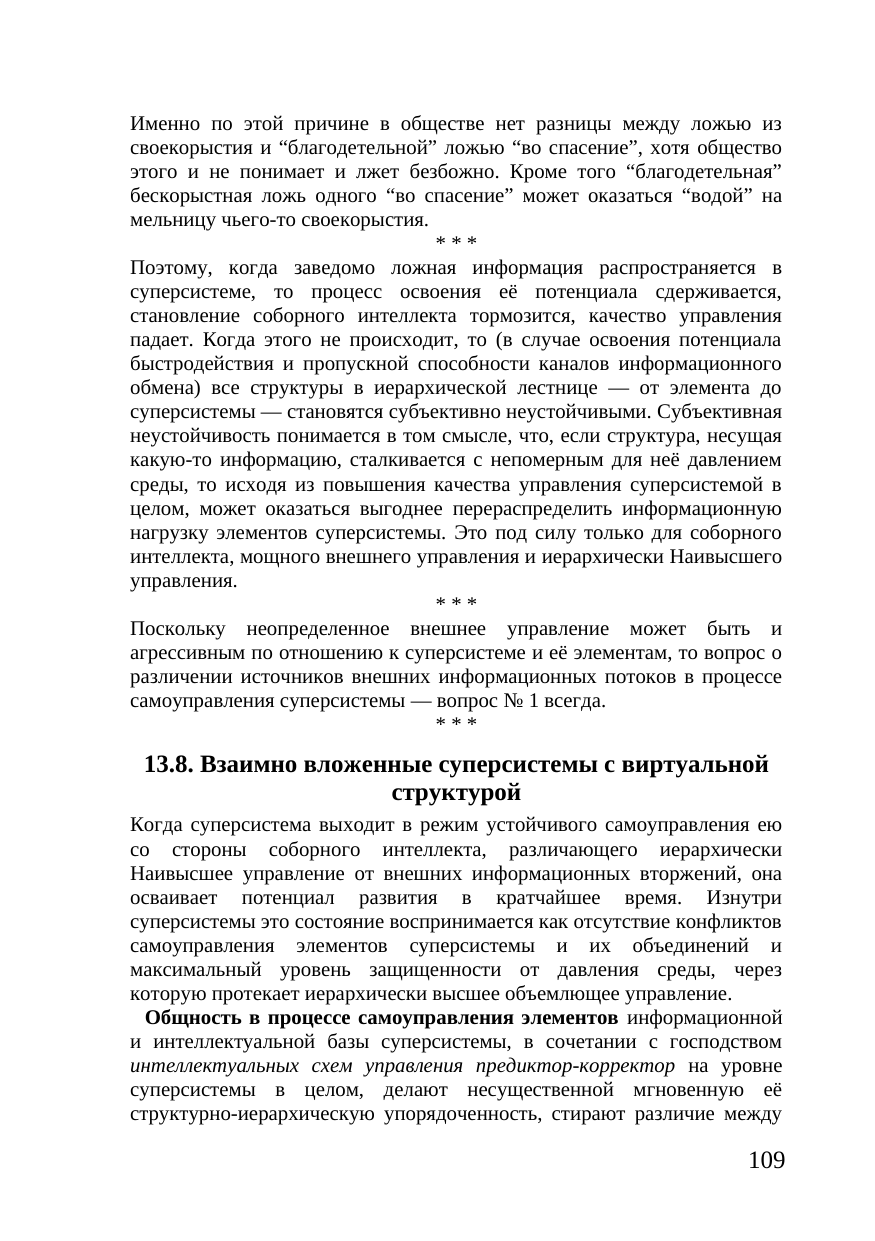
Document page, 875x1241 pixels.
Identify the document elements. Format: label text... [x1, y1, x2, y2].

text Когда суперсистема выходит в режим устойчивого самоуправления ею со стороны соборного интеллекта, различающего иерархически Наивысшее управление от внешних информационных вторжений, она осваивает потенциал развития в кратчайшее время. Изнутри суперсистемы это состояние воспринимается как отсутствие конфликтов самоуправления элементов суперсистемы и их объединений и максимальный уровень защищенности от давления среды, через которую протекает иерархически высшее объемлющее управление. [130, 812, 783, 1005]
text Поскольку неопределенное внешнее управление может быть и агрессивным по отношению к суперсистеме и её элементам, то вопрос о различении источников внешних информационных потоков в процессе самоуправления суперсистемы — вопрос № 1 всегда. [130, 616, 783, 712]
text * * * [130, 231, 783, 255]
subtitle 13.8. Взаимно вложенные суперсистемы с виртуальной структурой [130, 749, 783, 806]
text Именно по этой причине в обществе нет разницы между ложью из своекорыстия и “благодетельной” ложью “во спасение”, хотя общество этого и не понимает и лжет безбожно. Кроме того “благодетельная” бескорыстная ложь одного “во спасение” может оказаться “водой” на мельницу чьего-то своекорыстия. [130, 111, 783, 231]
text * * * [130, 712, 783, 736]
text * * * [130, 592, 783, 616]
text Общность в процессе самоуправления элементов информационной и интеллектуальной базы суперсистемы, в сочетании с господством интеллектуальных схем управления предиктор-корректор на уровне суперсистемы в целом, делают несущественной мгновенную её структурно-иерархическую упорядоченность, стирают различие между [130, 1005, 783, 1125]
text Поэтому, когда заведомо ложная информация распространяется в суперсистеме, то процесс освоения её потенциала сдерживается, становление соборного интеллекта тормозится, качество управления падает. Когда этого не происходит, то (в случае освоения потенциала быстродействия и пропускной способности каналов информационного обмена) все структуры в иерархической лестнице — от элемента до суперсистемы — становятся субъективно неустойчивыми. Субъективная неустойчивость понимается в том смысле, что, если структура, несущая какую-то информацию, сталкивается с непомерным для неё давлением среды, то исходя из повышения качества управления суперсистемой в целом, может оказаться выгоднее перераспределить информационную нагрузку элементов суперсистемы. Это под силу только для соборного интеллекта, мощного внешнего управления и иерархически Наивысшего управления. [130, 255, 783, 592]
